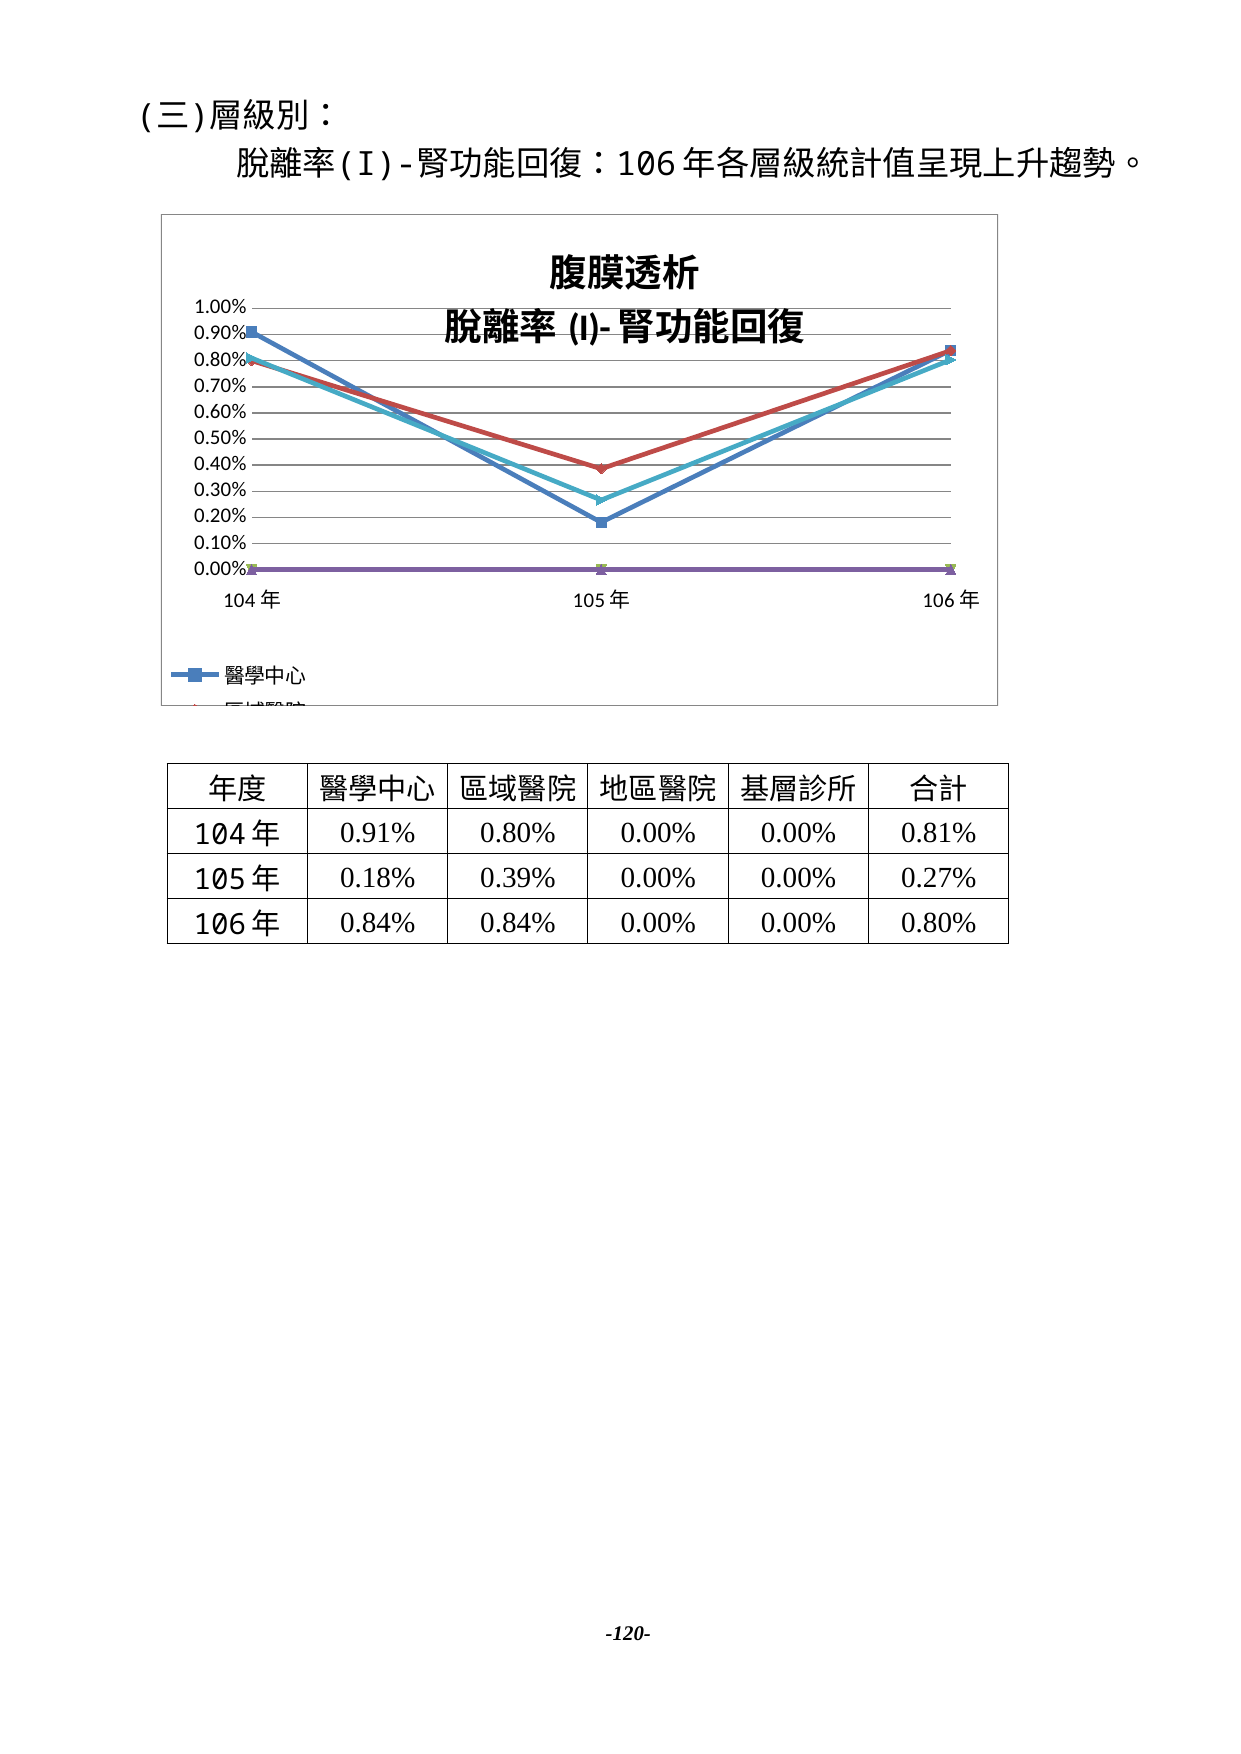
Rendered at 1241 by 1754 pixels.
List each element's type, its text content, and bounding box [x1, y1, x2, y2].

table_cell 104年 [168, 809, 307, 853]
table_cell 0.84% [448, 899, 587, 943]
table_cell 0.84% [308, 899, 447, 943]
table_header 地區醫院 [588, 764, 728, 808]
table_header 合計 [869, 764, 1008, 808]
table_cell 0.80% [869, 899, 1008, 943]
table_cell 0.00% [588, 809, 728, 853]
table_cell 0.80% [448, 809, 587, 853]
table_cell 0.39% [448, 854, 587, 898]
table_cell 0.27% [869, 854, 1008, 898]
table_cell 0.00% [729, 899, 868, 943]
table_cell 0.91% [308, 809, 447, 853]
text 脫離率(I)-腎功能回復：106年各層級統計值呈現上升趨勢。 [236, 137, 1122, 186]
table_header 基層診所 [729, 764, 868, 808]
table_header 年度 [168, 764, 307, 808]
table_cell 0.00% [588, 899, 728, 943]
table_cell 106年 [168, 899, 307, 943]
table_cell 0.18% [308, 854, 447, 898]
table_header 醫學中心 [308, 764, 447, 808]
text (三)層級別： [136, 89, 1122, 137]
table_header 區域醫院 [448, 764, 587, 808]
table_cell 105年 [168, 854, 307, 898]
table_cell 0.81% [869, 809, 1008, 853]
table_cell 0.00% [588, 854, 728, 898]
table_cell 0.00% [729, 809, 868, 853]
table_cell 0.00% [729, 854, 868, 898]
